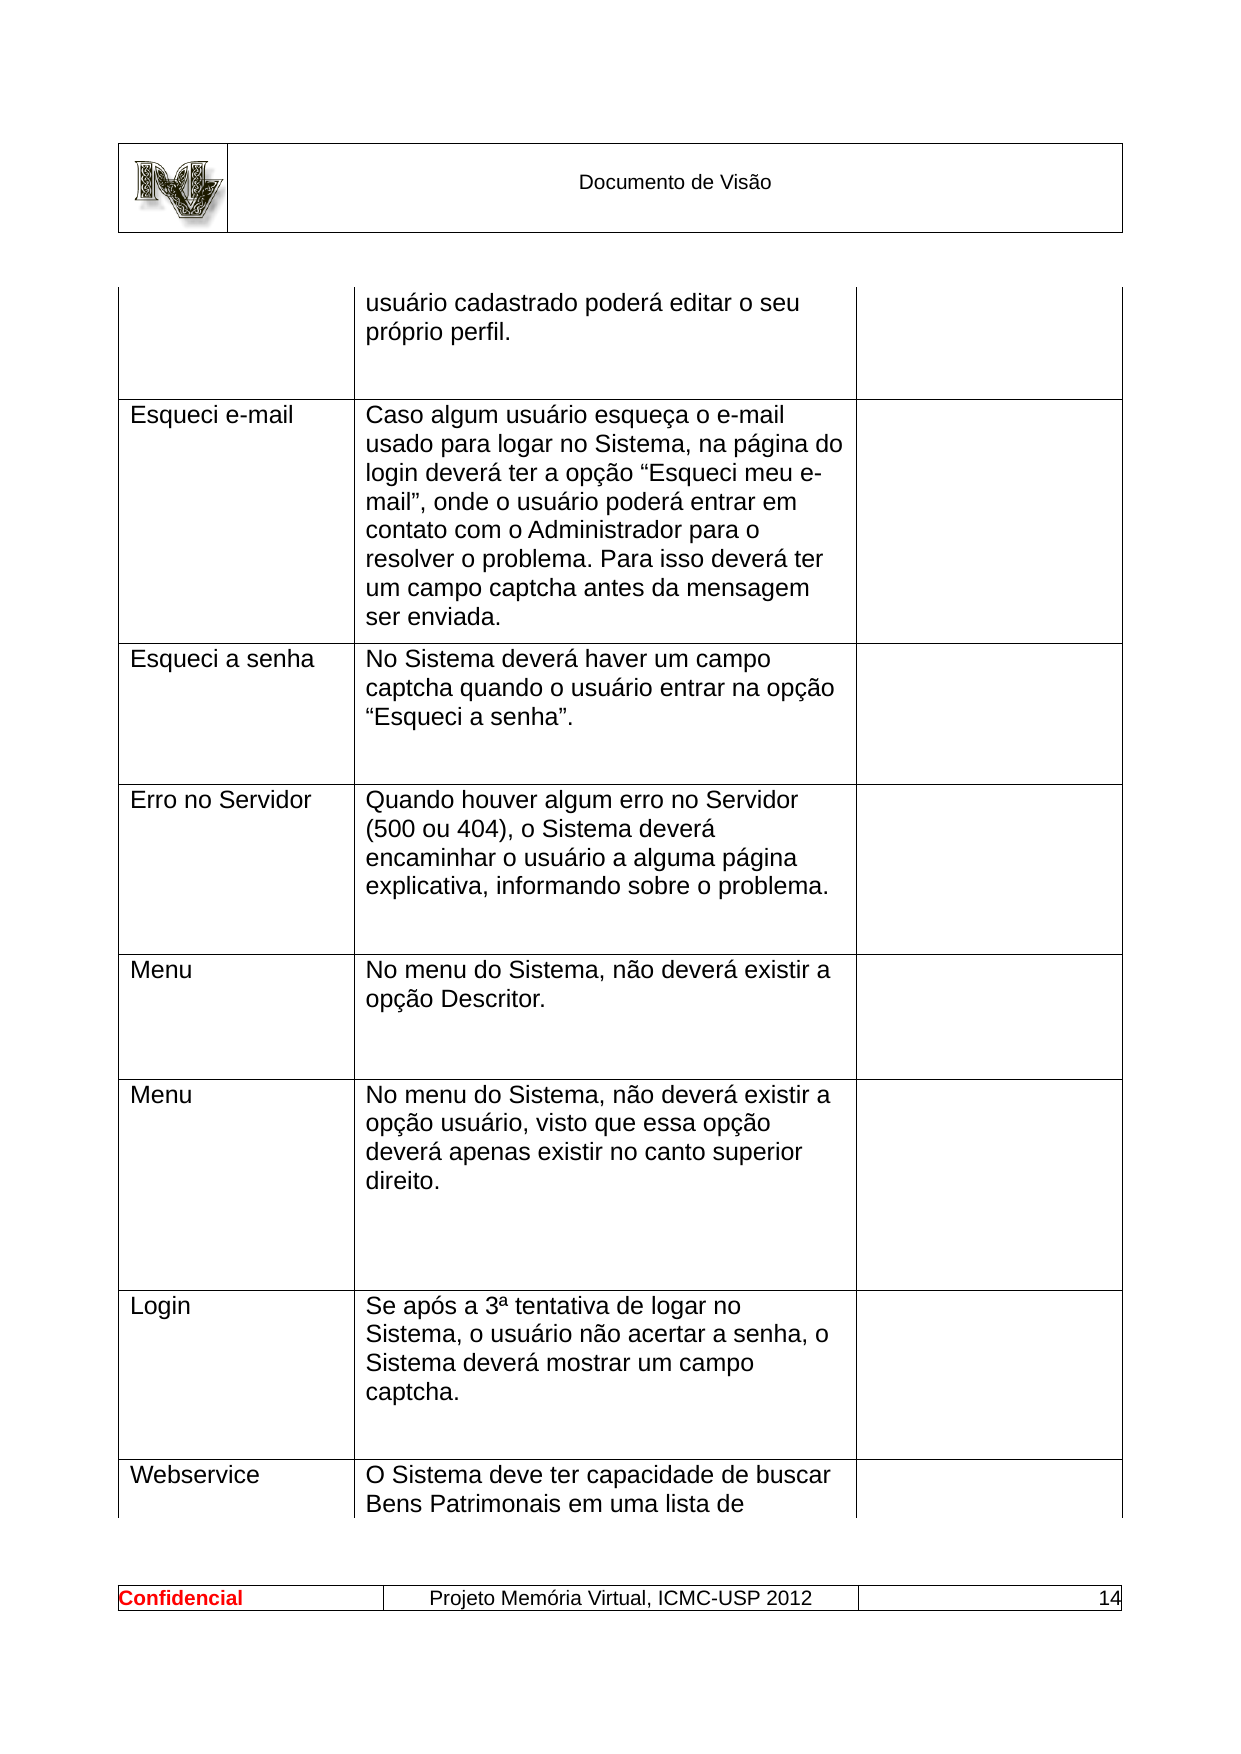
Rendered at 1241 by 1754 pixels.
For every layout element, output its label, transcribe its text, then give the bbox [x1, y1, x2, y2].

table_cell O Sistema deve ter capacidade de buscar Bens Patrimonais em uma lista de [355, 1460, 856, 1518]
table_cell [857, 1037, 1122, 1078]
table_cell [119, 287, 354, 358]
table_cell [857, 400, 1122, 643]
table_cell [119, 1418, 354, 1459]
table_cell [857, 1291, 1122, 1418]
table_cell [857, 913, 1122, 954]
table_cell [857, 1080, 1122, 1207]
table_cell [119, 743, 354, 784]
table_cell [857, 644, 1122, 743]
table_cell [857, 955, 1122, 1037]
table_cell [857, 1207, 1122, 1248]
table_cell [119, 913, 354, 954]
picture [129, 148, 226, 232]
table_cell [355, 1207, 856, 1248]
table_cell [355, 1418, 856, 1459]
table_cell Menu [119, 1080, 354, 1207]
table_cell [857, 743, 1122, 784]
table_cell [857, 1460, 1122, 1518]
table_cell [857, 287, 1122, 358]
table_cell Se após a 3ª tentativa de logar no Sistema, o usuário não acertar a senha, o Sistema deverá mostrar um campo captcha. [355, 1291, 856, 1418]
table_cell [355, 358, 856, 399]
table_cell Login [119, 1291, 354, 1418]
table_cell Webservice [119, 1460, 354, 1518]
table_cell [119, 358, 354, 399]
table_cell No menu do Sistema, não deverá existir a opção usuário, visto que essa opção deverá apenas existir no canto superior direito. [355, 1080, 856, 1207]
table_cell Quando houver algum erro no Servidor (500 ou 404), o Sistema deverá encaminhar o usuário a alguma página explicativa, informando sobre o problema. [355, 785, 856, 912]
table_cell [355, 1248, 856, 1289]
table_cell [119, 1037, 354, 1078]
table_cell [857, 358, 1122, 399]
table_cell No Sistema deverá haver um campo captcha quando o usuário entrar na opção “Esqueci a senha”. [355, 644, 856, 743]
table_cell Erro no Servidor [119, 785, 354, 912]
table_cell [355, 1037, 856, 1078]
table_cell [355, 743, 856, 784]
table_cell [355, 913, 856, 954]
table_cell [857, 785, 1122, 912]
table_cell Esqueci a senha [119, 644, 354, 743]
table_cell [857, 1248, 1122, 1289]
table_cell Caso algum usuário esqueça o e-mail usado para logar no Sistema, na página do login deverá ter a opção “Esqueci meu e-mail”, onde o usuário poderá entrar em contato com o Administrador para o resolver o problema. Para isso deverá ter um campo captcha antes da mensagem ser enviada. [355, 400, 856, 643]
table_cell [119, 1248, 354, 1289]
table_cell [857, 1418, 1122, 1459]
table_cell No menu do Sistema, não deverá existir a opção Descritor. [355, 955, 856, 1037]
table_cell [119, 1207, 354, 1248]
table_cell Menu [119, 955, 354, 1037]
table_cell usuário cadastrado poderá editar o seu próprio perfil. [355, 287, 856, 358]
table_cell Esqueci e-mail [119, 400, 354, 643]
